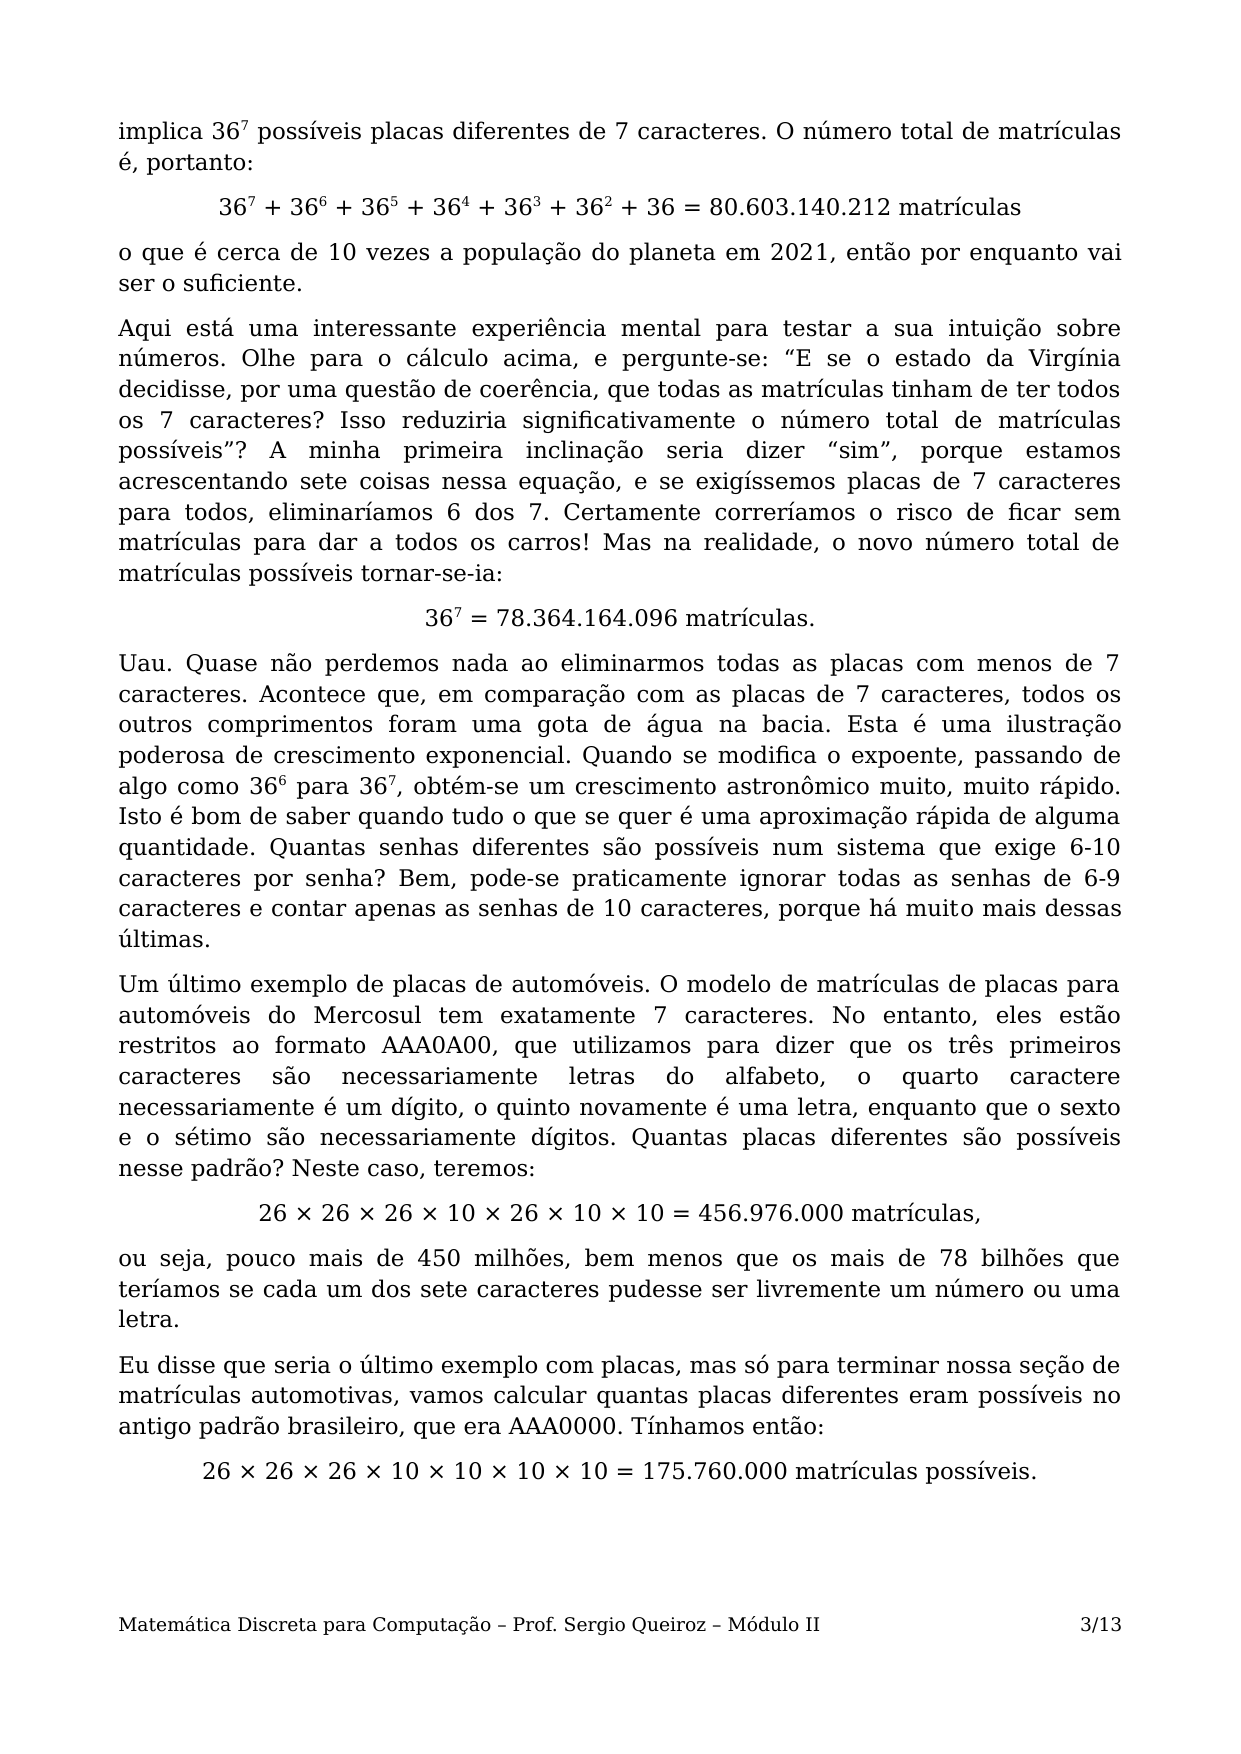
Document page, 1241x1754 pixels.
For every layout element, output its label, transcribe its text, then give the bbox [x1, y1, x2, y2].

text 367 = 78.364.164.096 matrículas. [118, 605, 1122, 632]
text 367 + 366 + 365 + 364 + 363 + 362 + 36 = 80.603.140.212 matrículas [118, 194, 1122, 221]
text 26 × 26 × 26 × 10 × 10 × 10 × 10 = 175.760.000 matrículas possíveis. [118, 1458, 1122, 1485]
text 26 × 26 × 26 × 10 × 26 × 10 × 10 = 456.976.000 matrículas, [118, 1200, 1122, 1227]
text Eu disse que seria o último exemplo com placas, mas só para terminar nossa seção de matrículas automotivas, vamos calcular quantas placas diferentes eram possíveis no antigo padrão brasileiro, que era AAA0000. Tínhamos então: [118, 1352, 1122, 1440]
text ou seja, pouco mais de 450 milhões, bem menos que os mais de 78 bilhões que teríamos se cada um dos sete caracteres pudesse ser livremente um número ou uma letra. [118, 1245, 1122, 1333]
text o que é cerca de 10 vezes a população do planeta em 2021, então por enquanto vai ser o suficiente. [118, 239, 1122, 296]
text Uau. Quase não perdemos nada ao eliminarmos todas as placas com menos de 7 caracteres. Acontece que, em comparação com as placas de 7 caracteres, todos os outros comprimentos foram uma gota de água na bacia. Esta é uma ilustração poderosa de crescimento exponencial. Quando se modifica o expoente, passando de algo como 366 para 367, obtém-se um crescimento astronômico muito, muito rápido. Isto é bom de saber quando tudo o que se quer é uma aproximação rápida de alguma quantidade. Quantas senhas diferentes são possíveis num sistema que exige 6-10 caracteres por senha? Bem, pode-se praticamente ignorar todas as senhas de 6-9 caracteres e contar apenas as senhas de 10 caracteres, porque há muito mais dessas últimas. [118, 650, 1122, 953]
text implica 367 possíveis placas diferentes de 7 caracteres. O número total de matrículas é, portanto: [118, 118, 1122, 175]
text Um último exemplo de placas de automóveis. O modelo de matrículas de placas para automóveis do Mercosul tem exatamente 7 caracteres. No entanto, eles estão restritos ao formato AAA0A00, que utilizamos para dizer que os três primeiros caracteres são necessariamente letras do alfabeto, o quarto caractere necessariamente é um dígito, o quinto novamente é uma letra, enquanto que o sexto e o sétimo são necessariamente dígitos. Quantas placas diferentes são possíveis nesse padrão? Neste caso, teremos: [118, 971, 1122, 1182]
text Aqui está uma interessante experiência mental para testar a sua intuição sobre números. Olhe para o cálculo acima, e pergunte-se: “E se o estado da Virgínia decidisse, por uma questão de coerência, que todas as matrículas tinham de ter todos os 7 caracteres? Isso reduziria significativamente o número total de matrículas possíveis”? A minha primeira inclinação seria dizer “sim”, porque estamos acrescentando sete coisas nessa equação, e se exigíssemos placas de 7 caracteres para todos, eliminaríamos 6 dos 7. Certamente correríamos o risco de ficar sem matrículas para dar a todos os carros! Mas na realidade, o novo número total de matrículas possíveis tornar-se-ia: [118, 315, 1122, 587]
